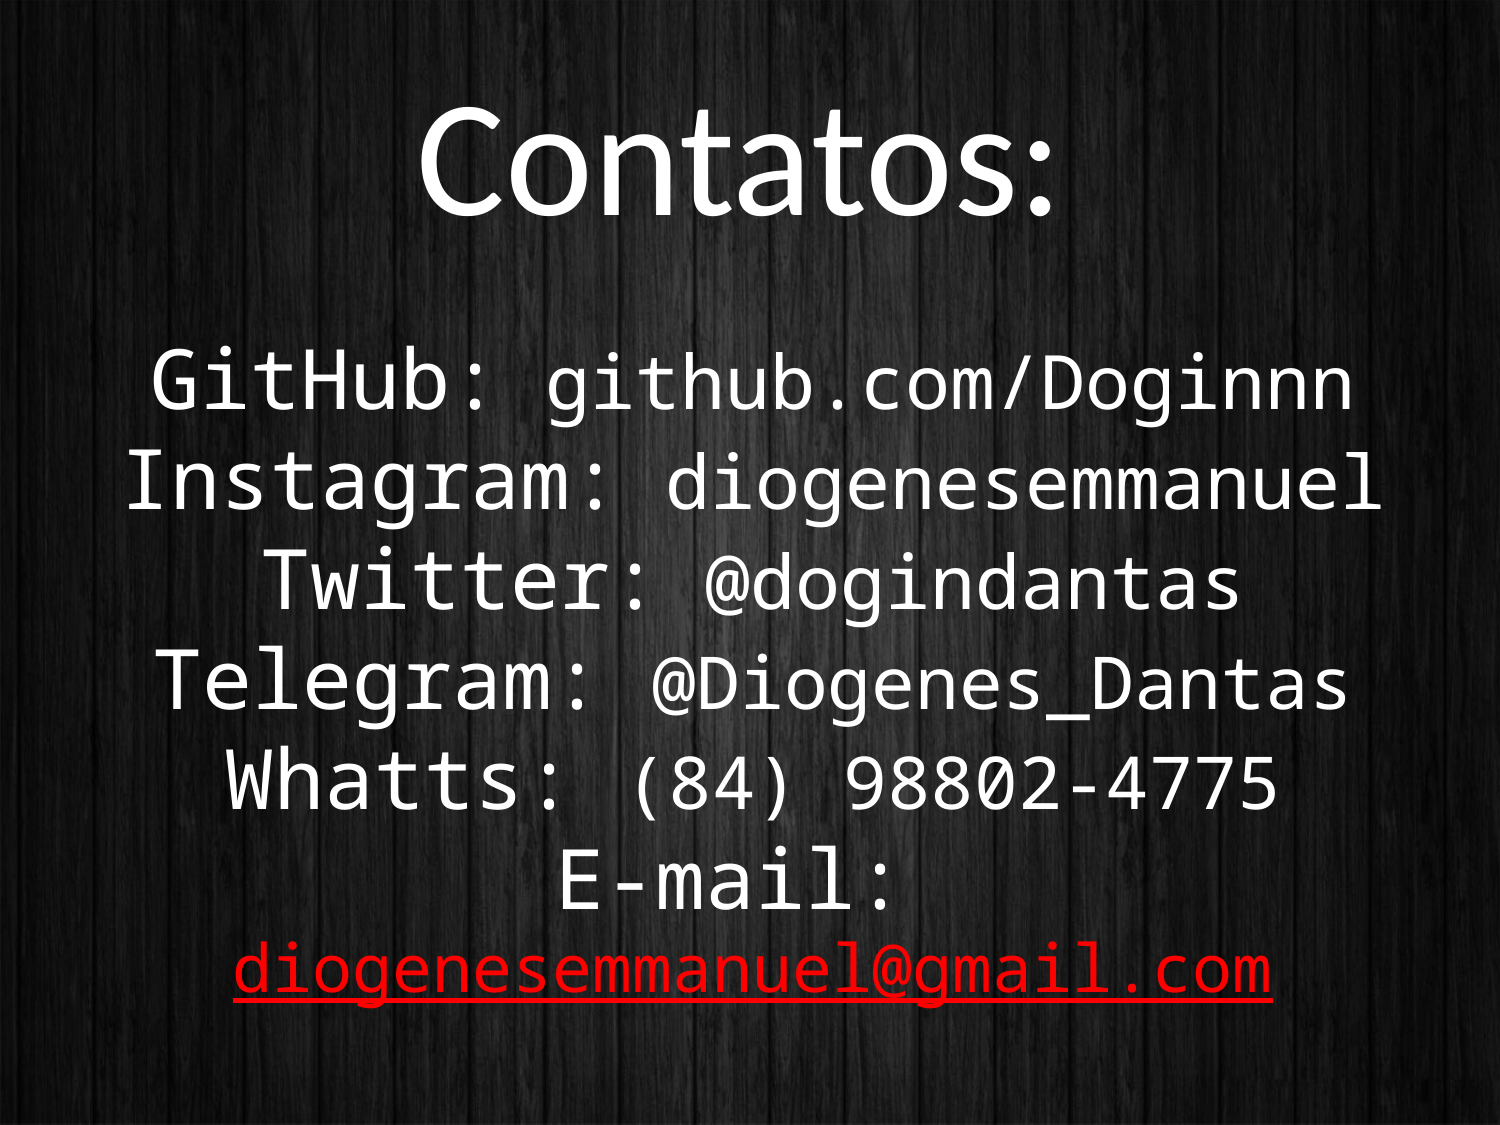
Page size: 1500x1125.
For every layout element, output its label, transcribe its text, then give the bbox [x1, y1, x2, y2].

text_box GitHub: github.com/Doginnn Instagram: diogenesemmanuel Twitter: @dogindantas Telegram: @Diogenes_Dantas Whatts: (84) 98802-4775 E-mail: diogenesemmanuel@gmail.com [105, 318, 1400, 1025]
picture [0, 0, 1500, 1125]
title Contatos: [64, 54, 1415, 243]
